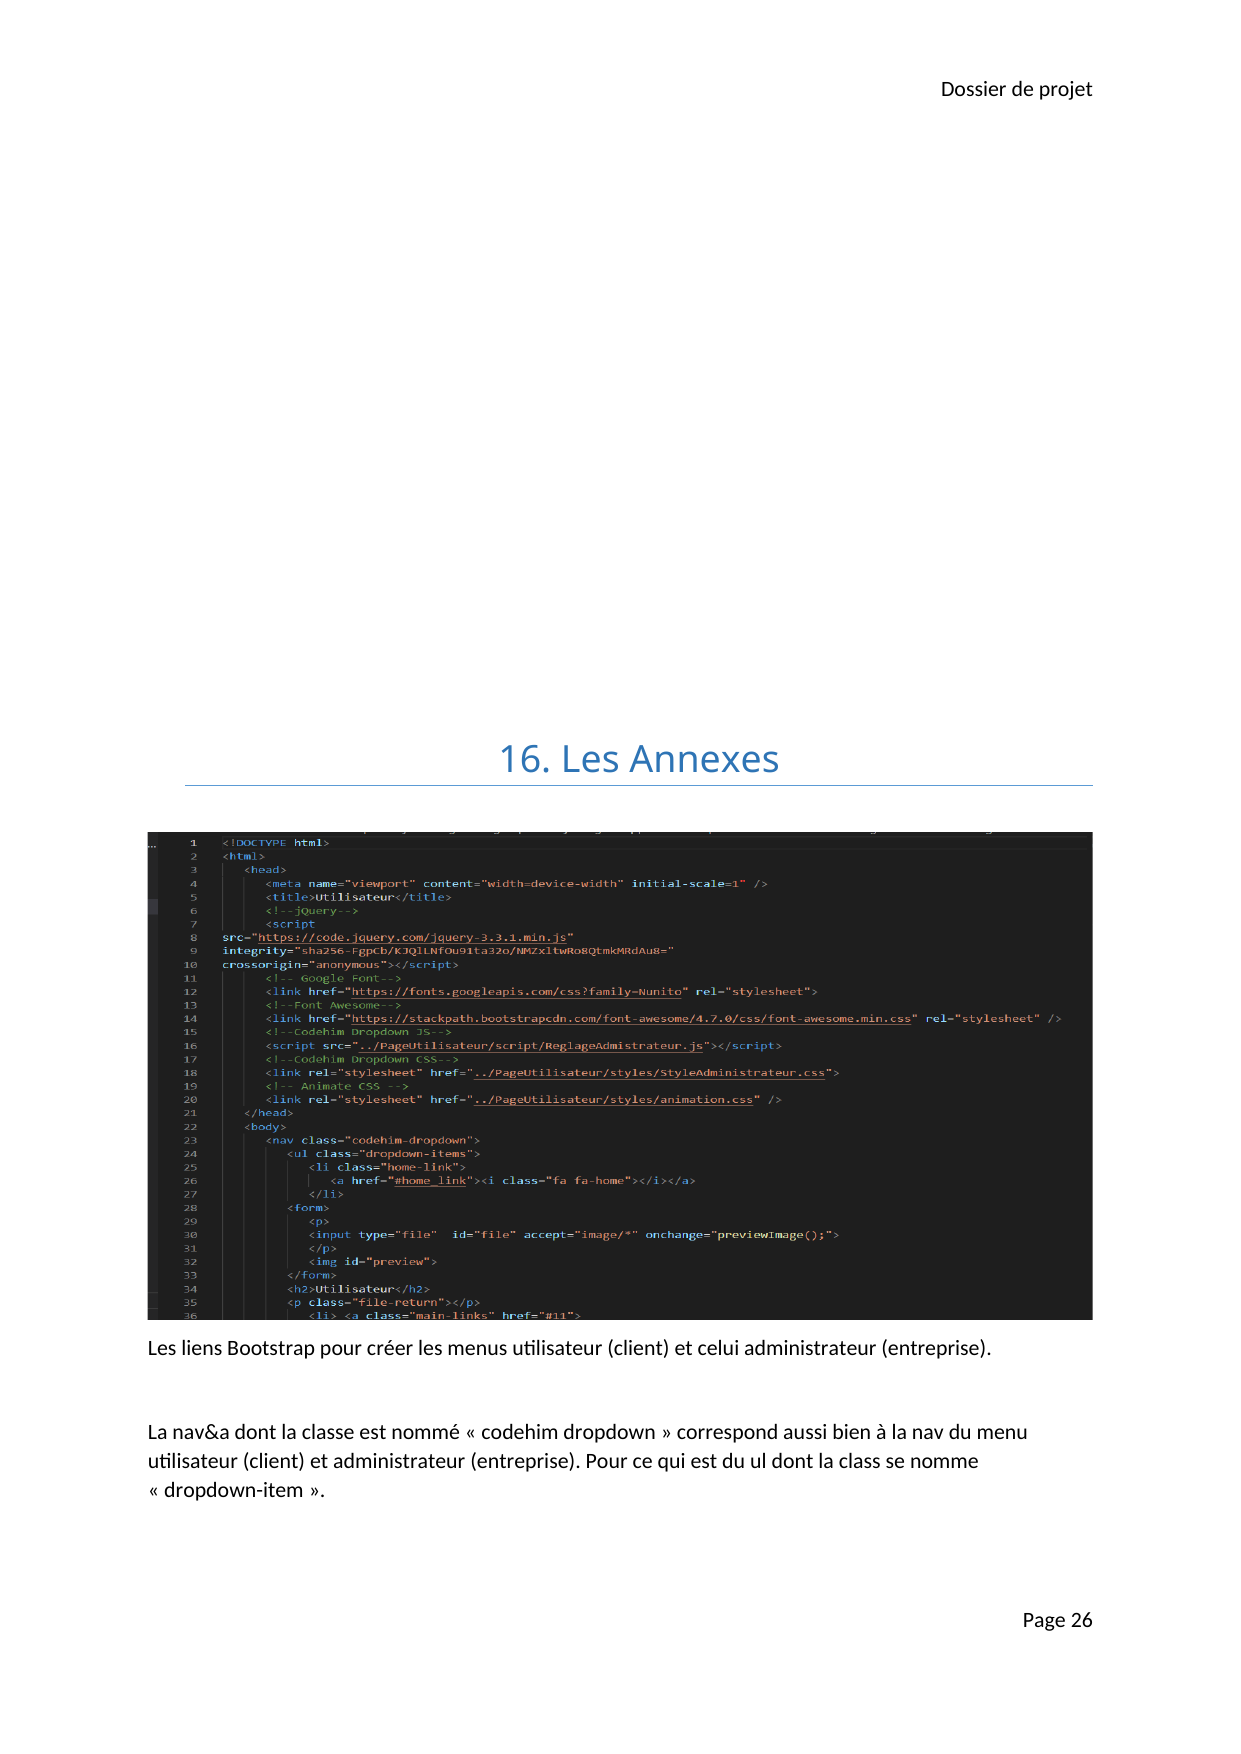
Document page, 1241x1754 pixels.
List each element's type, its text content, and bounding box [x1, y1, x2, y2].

subtitle 16. Les Annexes [185, 732, 1093, 785]
text Les liens Bootstrap pour créer les menus utilisateur (client) et celui administrateur (entreprise). [148, 1334, 1093, 1361]
text La nav&a dont la classe est nommé « codehim dropdown » correspond aussi bien à la nav du menu utilisateur (client) et administrateur (entreprise). Pour ce qui est du ul dont la class se nomme « dropdown-item ». [148, 1418, 1093, 1503]
